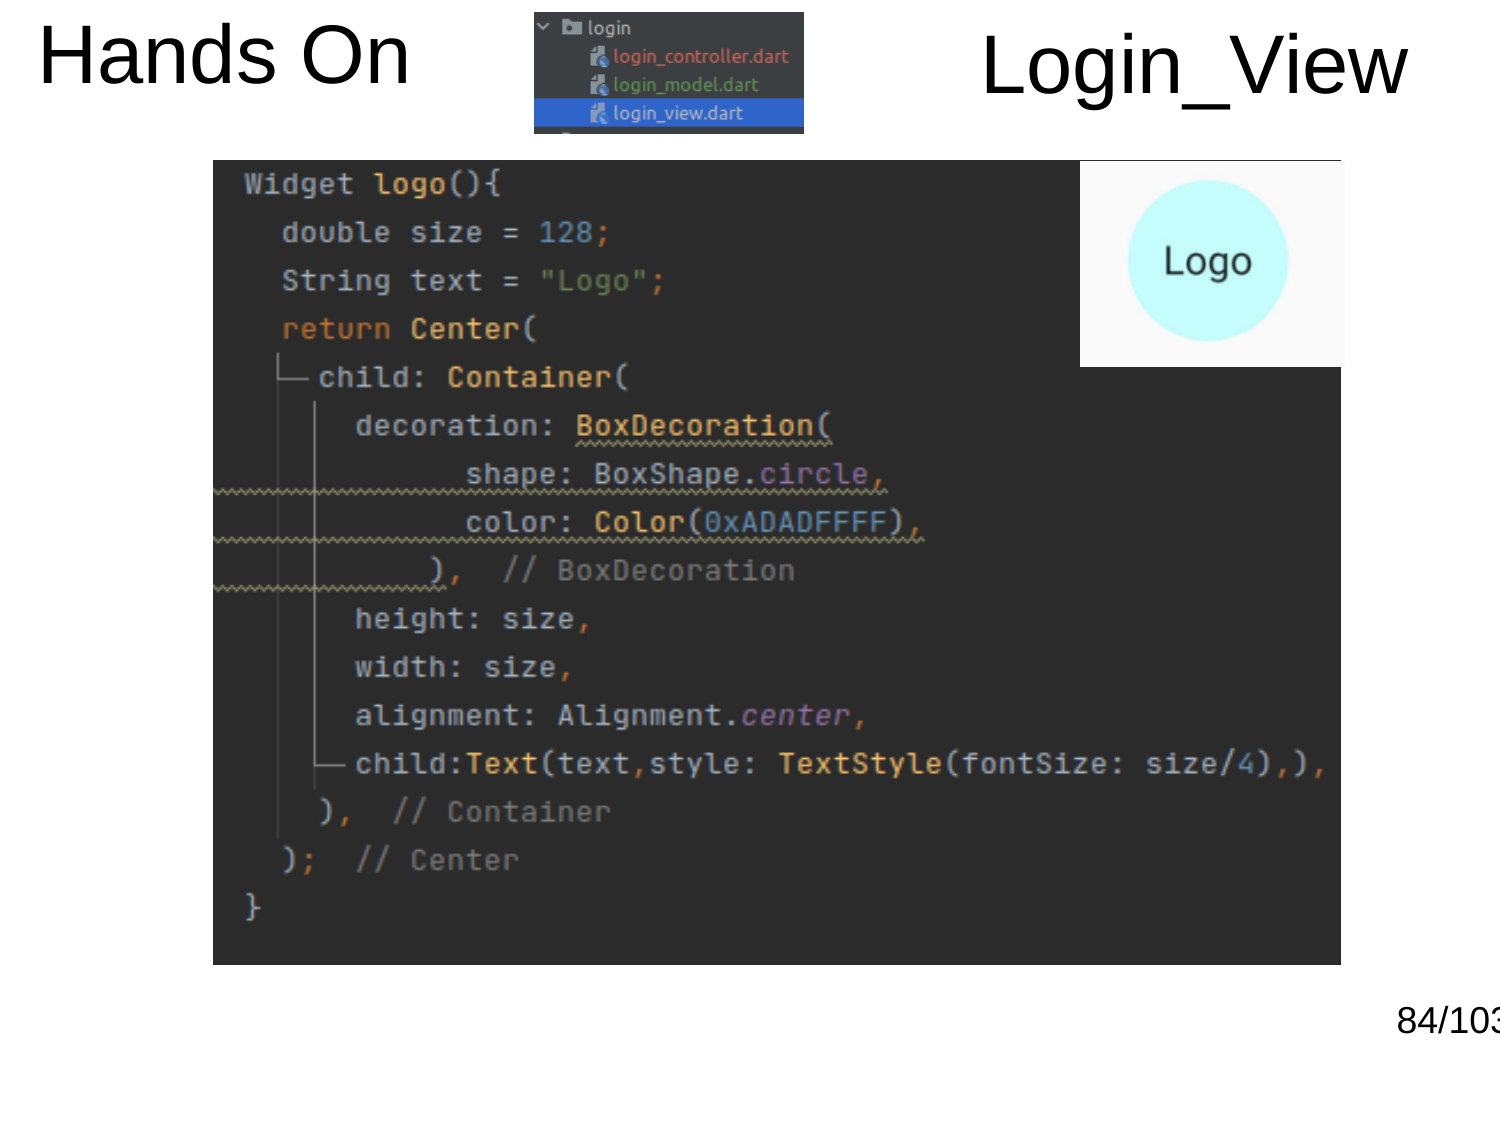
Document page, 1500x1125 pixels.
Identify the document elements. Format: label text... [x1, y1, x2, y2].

picture [534, 12, 804, 134]
text_box Login_View [878, 0, 1500, 200]
picture [213, 160, 1345, 965]
text_box Hands On [0, 3, 461, 97]
